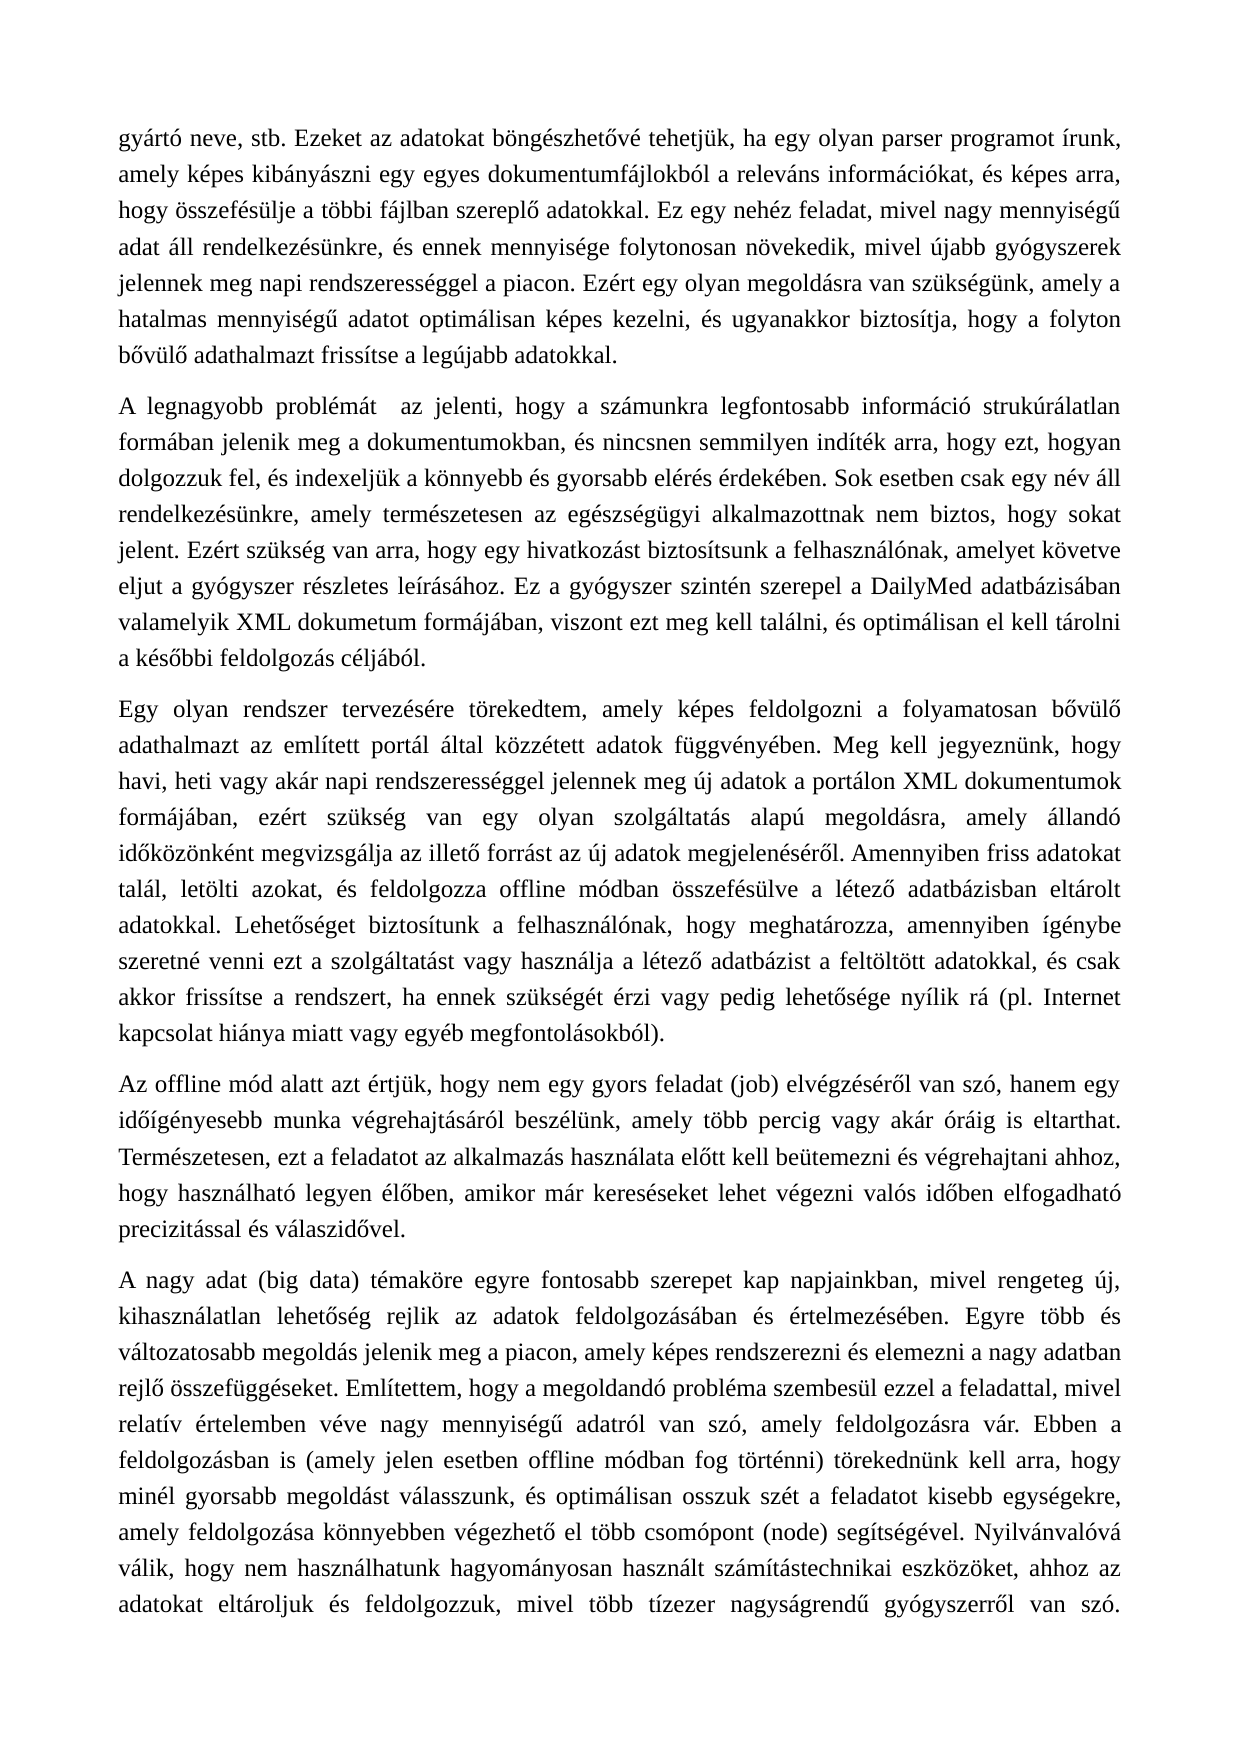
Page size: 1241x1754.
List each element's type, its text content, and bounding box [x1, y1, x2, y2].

text A nagy adat (big data) témaköre egyre fontosabb szerepet kap napjainkban, mivel rengeteg új, kihasználatlan lehetőség rejlik az adatok feldolgozásában és értelmezésében. Egyre több és változatosabb megoldás jelenik meg a piacon, amely képes rendszerezni és elemezni a nagy adatban rejlő összefüggéseket. Említettem, hogy a megoldandó probléma szembesül ezzel a feladattal, mivel relatív értelemben véve nagy mennyiségű adatról van szó, amely feldolgozásra vár. Ebben a feldolgozásban is (amely jelen esetben offline módban fog történni) törekednünk kell arra, hogy minél gyorsabb megoldást válasszunk, és optimálisan osszuk szét a feladatot kisebb egységekre, amely feldolgozása könnyebben végezhető el több csomópont (node) segítségével. Nyilvánvalóvá válik, hogy nem használhatunk hagyományosan használt számítástechnikai eszközöket, ahhoz az adatokat eltároljuk és feldolgozzuk, mivel több tízezer nagyságrendű gyógyszerről van szó. [118, 1259, 1122, 1620]
text Egy olyan rendszer tervezésére törekedtem, amely képes feldolgozni a folyamatosan bővülő adathalmazt az említett portál által közzétett adatok függvényében. Meg kell jegyeznünk, hogy havi, heti vagy akár napi rendszerességgel jelennek meg új adatok a portálon XML dokumentumok formájában, ezért szükség van egy olyan szolgáltatás alapú megoldásra, amely állandó időközönként megvizsgálja az illető forrást az új adatok megjelenéséről. Amennyiben friss adatokat talál, letölti azokat, és feldolgozza offline módban összefésülve a létező adatbázisban eltárolt adatokkal. Lehetőséget biztosítunk a felhasználónak, hogy meghatározza, amennyiben ígénybe szeretné venni ezt a szolgáltatást vagy használja a létező adatbázist a feltöltött adatokkal, és csak akkor frissítse a rendszert, ha ennek szükségét érzi vagy pedig lehetősége nyílik rá (pl. Internet kapcsolat hiánya miatt vagy egyéb megfontolásokból). [118, 689, 1122, 1049]
text A legnagyobb problémát az jelenti, hogy a számunkra legfontosabb információ strukúrálatlan formában jelenik meg a dokumentumokban, és nincsnen semmilyen indíték arra, hogy ezt, hogyan dolgozzuk fel, és indexeljük a könnyebb és gyorsabb elérés érdekében. Sok esetben csak egy név áll rendelkezésünkre, amely természetesen az egészségügyi alkalmazottnak nem biztos, hogy sokat jelent. Ezért szükség van arra, hogy egy hivatkozást biztosítsunk a felhasználónak, amelyet követve eljut a gyógyszer részletes leírásához. Ez a gyógyszer szintén szerepel a DailyMed adatbázisában valamelyik XML dokumetum formájában, viszont ezt meg kell találni, és optimálisan el kell tárolni a későbbi feldolgozás céljából. [118, 385, 1122, 674]
text Az offline mód alatt azt értjük, hogy nem egy gyors feladat (job) elvégzéséről van szó, hanem egy időígényesebb munka végrehajtásáról beszélünk, amely több percig vagy akár óráig is eltarthat. Természetesen, ezt a feladatot az alkalmazás használata előtt kell beütemezni és végrehajtani ahhoz, hogy használható legyen élőben, amikor már kereséseket lehet végezni valós időben elfogadható precizitással és válaszidővel. [118, 1064, 1122, 1244]
text gyártó neve, stb. Ezeket az adatokat böngészhetővé tehetjük, ha egy olyan parser programot írunk, amely képes kibányászni egy egyes dokumentumfájlokból a releváns információkat, és képes arra, hogy összefésülje a többi fájlban szereplő adatokkal. Ez egy nehéz feladat, mivel nagy mennyiségű adat áll rendelkezésünkre, és ennek mennyisége folytonosan növekedik, mivel újabb gyógyszerek jelennek meg napi rendszerességgel a piacon. Ezért egy olyan megoldásra van szükségünk, amely a hatalmas mennyiségű adatot optimálisan képes kezelni, és ugyanakkor biztosítja, hogy a folyton bővülő adathalmazt frissítse a legújabb adatokkal. [118, 118, 1122, 370]
